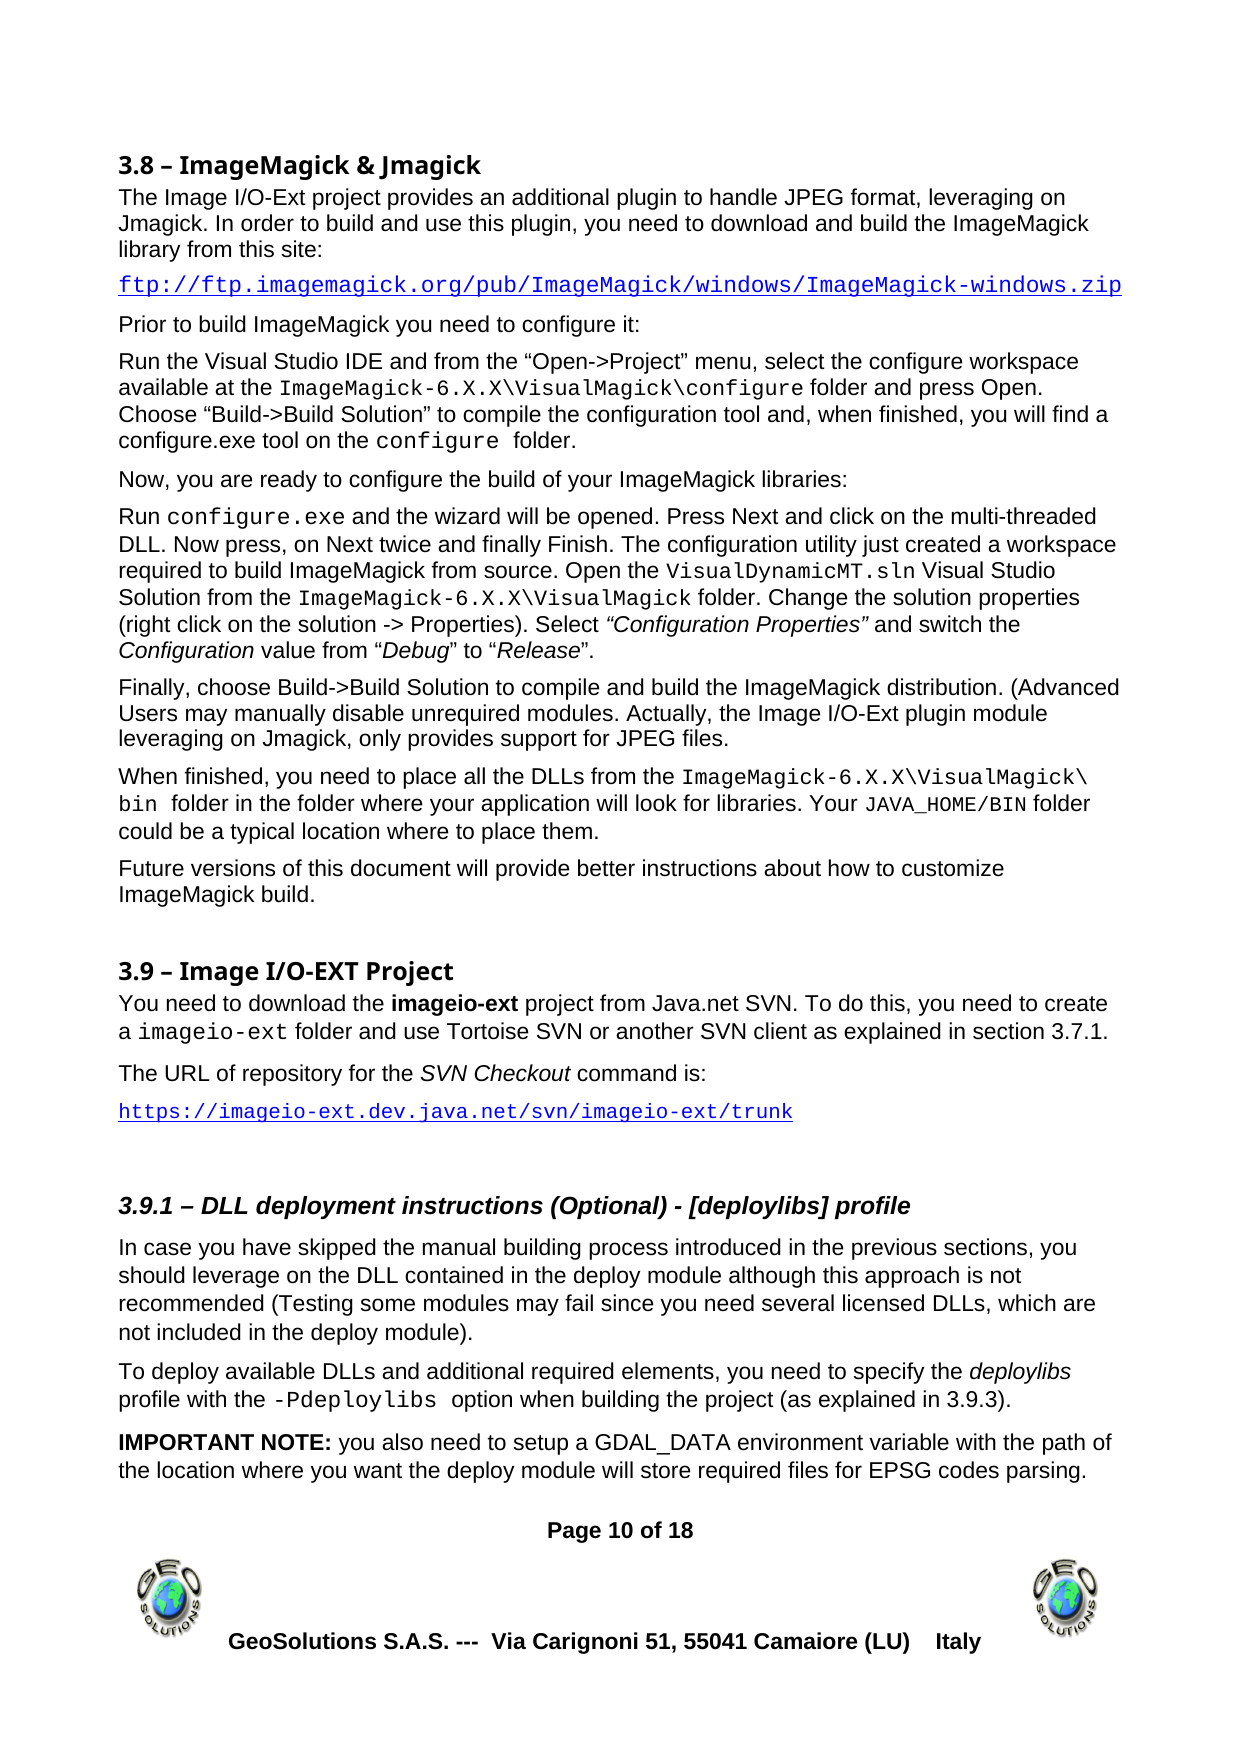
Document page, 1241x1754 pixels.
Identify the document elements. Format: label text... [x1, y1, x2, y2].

picture [134, 1552, 205, 1641]
text In case you have skipped the manual building process introduced in the previous sections, you should leverage on the DLL contained in the deploy module although this approach is not recommended (Testing some modules may fail since you need several licensed DLLs, which are not included in the deploy module). [118, 1235, 1122, 1345]
text Run the Visual Studio IDE and from the “Open->Project” menu, select the configure workspace available at the ImageMagick-6.X.X\VisualMagick\configure folder and press Open. Choose “Build->Build Solution” to compile the configuration tool and, when finished, you will find a configure.exe tool on the configure folder. [118, 349, 1122, 455]
text ftp://ftp.imagemagick.org/pub/ImageMagick/windows/ImageMagick-windows.zip [118, 274, 1122, 295]
text Now, you are ready to configure the build of your ImageMagick libraries: [118, 467, 1122, 492]
text The URL of repository for the SVN Checkout command is: [118, 1061, 1122, 1087]
subtitle 3.8 – ImageMagick & Jmagick [118, 148, 1122, 182]
text https://imageio-ext.dev.java.net/svn/imageio-ext/trunk [118, 1101, 1122, 1125]
text You need to download the imageio-ext project from Java.net SVN. To do this, you need to create a imageio-ext folder and use Tortoise SVN or another SVN client as explained in section 3.7.1. [118, 991, 1122, 1047]
text Future versions of this document will provide better instructions about how to customize ImageMagick build. [118, 856, 1122, 933]
text IMPORTANT NOTE: you also need to setup a GDAL_DATA environment variable with the path of the location where you want the deploy module will store required files for EPSG codes parsing. [118, 1429, 1122, 1483]
text Run configure.exe and the wizard will be opened. Press Next and click on the multi-threaded DLL. Now press, on Next twice and finally Finish. The configuration utility just created a workspace required to build ImageMagick from source. Open the VisualDynamicMT.sln Visual Studio Solution from the ImageMagick-6.X.X\VisualMagick folder. Change the solution properties (right click on the solution -> Properties). Select “Configuration Properties” and switch the Configuration value from “Debug” to “Release”. [118, 504, 1122, 663]
text Prior to build ImageMagick you need to configure it: [118, 311, 1122, 337]
picture [1030, 1552, 1101, 1641]
text To deploy available DLLs and additional required elements, you need to specify the deploylibs profile with the -Pdeploylibs option when building the project (as explained in 3.9.3). [118, 1359, 1122, 1415]
text When finished, you need to place all the DLLs from the ImageMagick-6.X.X\VisualMagick\bin folder in the folder where your application will look for libraries. Your JAVA_HOME/BIN folder could be a typical location where to place them. [118, 763, 1122, 844]
subtitle 3.9 – Image I/O-EXT Project [118, 953, 1122, 988]
text Finally, choose Build->Build Solution to compile and build the ImageMagick distribution. (Advanced Users may manually disable unrequired modules. Actually, the Image I/O-Ext plugin module leveraging on Jmagick, only provides support for JPEG files. [118, 675, 1122, 752]
subtitle 3.9.1 – DLL deployment instructions (Optional) - [deploylibs] profile [118, 1192, 1122, 1219]
text The Image I/O-Ext project provides an additional plugin to handle JPEG format, leveraging on Jmagick. In order to build and use this plugin, you need to download and build the ImageMagick library from this site: [118, 185, 1122, 262]
